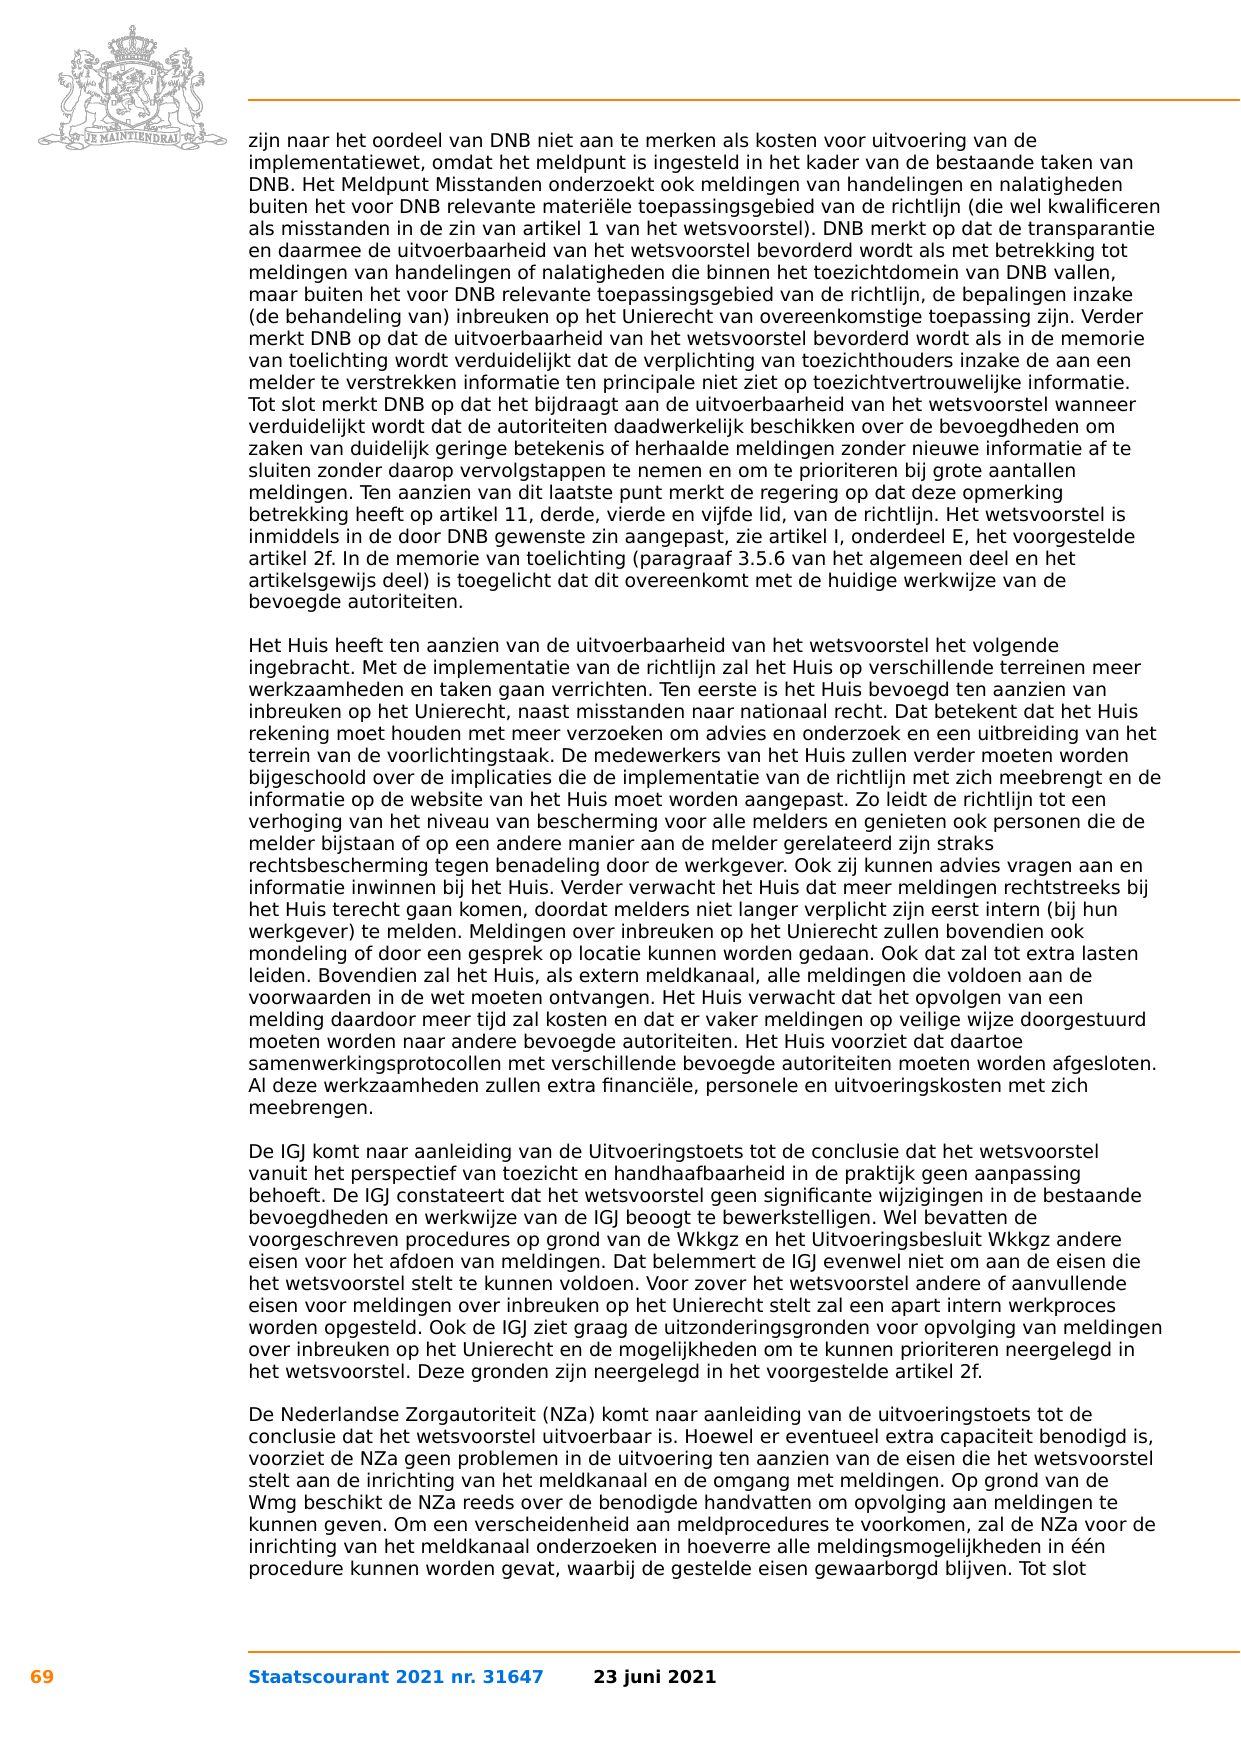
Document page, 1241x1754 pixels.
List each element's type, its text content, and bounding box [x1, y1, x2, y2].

text De Nederlandse Zorgautoriteit (NZa) komt naar aanleiding van de uitvoeringstoets tot de conclusie dat het wetsvoorstel uitvoerbaar is. Hoewel er eventueel extra capaciteit benodigd is, voorziet de NZa geen problemen in de uitvoering ten aanzien van de eisen die het wetsvoorstel stelt aan de inrichting van het meldkanaal en de omgang met meldingen. Op grond van de Wmg beschikt de NZa reeds over de benodigde handvatten om opvolging aan meldingen te kunnen geven. Om een verscheidenheid aan meldprocedures te voorkomen, zal de NZa voor de inrichting van het meldkanaal onderzoeken in hoeverre alle meldingsmogelijkheden in één procedure kunnen worden gevat, waarbij de gestelde eisen gewaarborgd blijven. Tot slot [248, 1404, 1163, 1580]
text Het Huis heeft ten aanzien van de uitvoerbaarheid van het wetsvoorstel het volgende ingebracht. Met de implementatie van de richtlijn zal het Huis op verschillende terreinen meer werkzaamheden en taken gaan verrichten. Ten eerste is het Huis bevoegd ten aanzien van inbreuken op het Unierecht, naast misstanden naar nationaal recht. Dat betekent dat het Huis rekening moet houden met meer verzoeken om advies en onderzoek en een uitbreiding van het terrein van de voorlichtingstaak. De medewerkers van het Huis zullen verder moeten worden bijgeschoold over de implicaties die de implementatie van de richtlijn met zich meebrengt en de informatie op de website van het Huis moet worden aangepast. Zo leidt de richtlijn tot een verhoging van het niveau van bescherming voor alle melders en genieten ook personen die de melder bijstaan of op een andere manier aan de melder gerelateerd zijn straks rechtsbescherming tegen benadeling door de werkgever. Ook zij kunnen advies vragen aan en informatie inwinnen bij het Huis. Verder verwacht het Huis dat meer meldingen rechtstreeks bij het Huis terecht gaan komen, doordat melders niet langer verplicht zijn eerst intern (bij hun werkgever) te melden. Meldingen over inbreuken op het Unierecht zullen bovendien ook mondeling of door een gesprek op locatie kunnen worden gedaan. Ook dat zal tot extra lasten leiden. Bovendien zal het Huis, als extern meldkanaal, alle meldingen die voldoen aan de voorwaarden in de wet moeten ontvangen. Het Huis verwacht dat het opvolgen van een melding daardoor meer tijd zal kosten en dat er vaker meldingen op veilige wijze doorgestuurd moeten worden naar andere bevoegde autoriteiten. Het Huis voorziet dat daartoe samenwerkingsprotocollen met verschillende bevoegde autoriteiten moeten worden afgesloten. Al deze werkzaamheden zullen extra financiële, personele en uitvoeringskosten met zich meebrengen. [248, 635, 1163, 1119]
picture [38, 25, 227, 150]
text De IGJ komt naar aanleiding van de Uitvoeringstoets tot de conclusie dat het wetsvoorstel vanuit het perspectief van toezicht en handhaafbaarheid in de praktijk geen aanpassing behoeft. De IGJ constateert dat het wetsvoorstel geen significante wijzigingen in de bestaande bevoegdheden en werkwijze van de IGJ beoogt te bewerkstelligen. Wel bevatten de voorgeschreven procedures op grond van de Wkkgz en het Uitvoeringsbesluit Wkkgz andere eisen voor het afdoen van meldingen. Dat belemmert de IGJ evenwel niet om aan de eisen die het wetsvoorstel stelt te kunnen voldoen. Voor zover het wetsvoorstel andere of aanvullende eisen voor meldingen over inbreuken op het Unierecht stelt zal een apart intern werkproces worden opgesteld. Ook de IGJ ziet graag de uitzonderingsgronden voor opvolging van meldingen over inbreuken op het Unierecht en de mogelijkheden om te kunnen prioriteren neergelegd in het wetsvoorstel. Deze gronden zijn neergelegd in het voorgestelde artikel 2f. [248, 1141, 1163, 1382]
text zijn naar het oordeel van DNB niet aan te merken als kosten voor uitvoering van de implementatiewet, omdat het meldpunt is ingesteld in het kader van de bestaande taken van DNB. Het Meldpunt Misstanden onderzoekt ook meldingen van handelingen en nalatigheden buiten het voor DNB relevante materiële toepassingsgebied van de richtlijn (die wel kwalificeren als misstanden in de zin van artikel 1 van het wetsvoorstel). DNB merkt op dat de transparantie en daarmee de uitvoerbaarheid van het wetsvoorstel bevorderd wordt als met betrekking tot meldingen van handelingen of nalatigheden die binnen het toezichtdomein van DNB vallen, maar buiten het voor DNB relevante toepassingsgebied van de richtlijn, de bepalingen inzake (de behandeling van) inbreuken op het Unierecht van overeenkomstige toepassing zijn. Verder merkt DNB op dat de uitvoerbaarheid van het wetsvoorstel bevorderd wordt als in de memorie van toelichting wordt verduidelijkt dat de verplichting van toezichthouders inzake de aan een melder te verstrekken informatie ten principale niet ziet op toezichtvertrouwelijke informatie. Tot slot merkt DNB op dat het bijdraagt aan de uitvoerbaarheid van het wetsvoorstel wanneer verduidelijkt wordt dat de autoriteiten daadwerkelijk beschikken over de bevoegdheden om zaken van duidelijk geringe betekenis of herhaalde meldingen zonder nieuwe informatie af te sluiten zonder daarop vervolgstappen te nemen en om te prioriteren bij grote aantallen meldingen. Ten aanzien van dit laatste punt merkt de regering op dat deze opmerking betrekking heeft op artikel 11, derde, vierde en vijfde lid, van de richtlijn. Het wetsvoorstel is inmiddels in de door DNB gewenste zin aangepast, zie artikel I, onderdeel E, het voorgestelde artikel 2f. In de memorie van toelichting (paragraaf 3.5.6 van het algemeen deel en het artikelsgewijs deel) is toegelicht dat dit overeenkomt met de huidige werkwijze van de bevoegde autoriteiten. [248, 130, 1163, 613]
